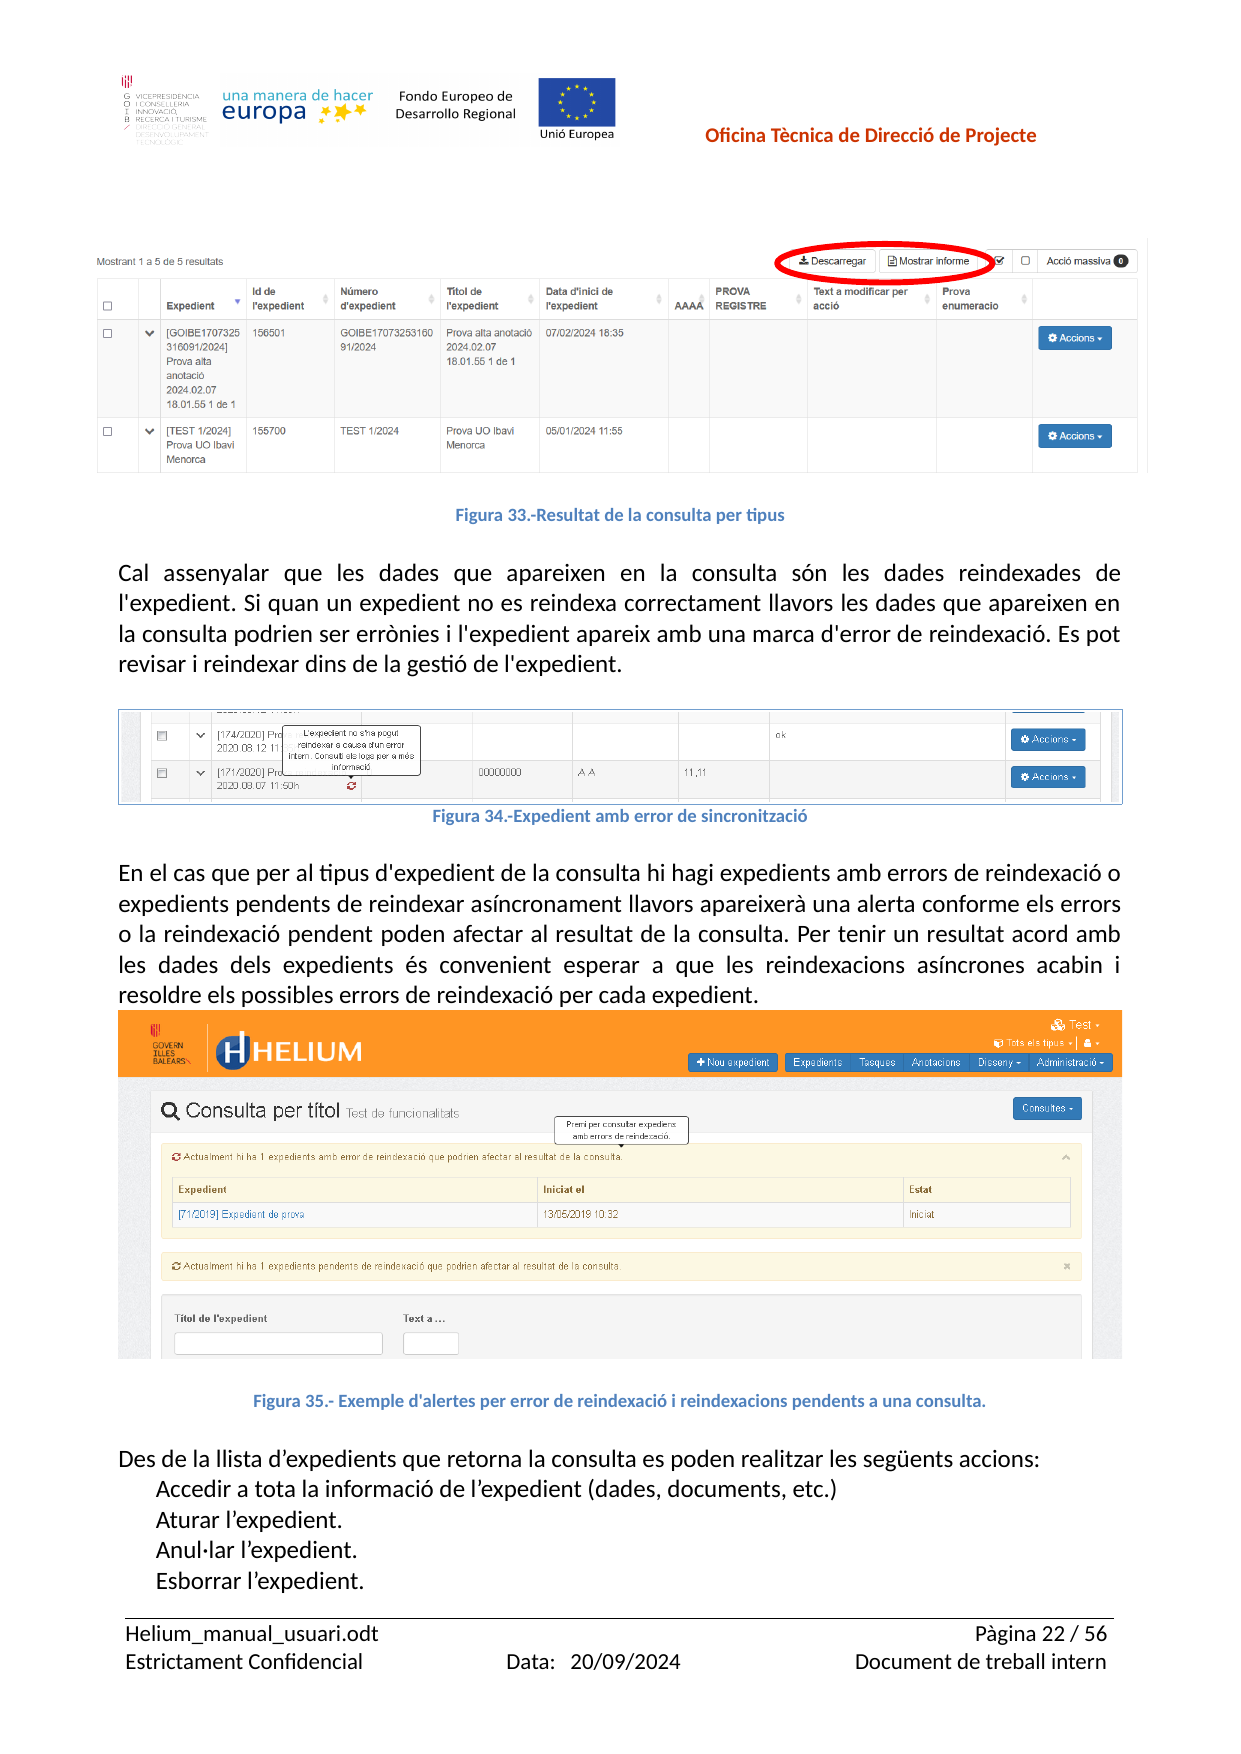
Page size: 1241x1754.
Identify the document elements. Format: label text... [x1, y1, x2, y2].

text Cal assenyalar que les dades que apareixen en la consulta són les dades reindexades de l'expedient. Si quan un expedient no es reindexa correctament llavors les dades que apareixen en la consulta podrien ser errònies i l'expedient apareix amb una marca d'error de reindexació. Es pot revisar i reindexar dins de la gestió de l'expedient. [118, 557, 1122, 679]
text Esborrar l’expedient. [118, 1565, 1122, 1596]
text Anul·lar l’expedient. [118, 1534, 1122, 1565]
text Figura 35.- Exemple d'alertes per error de reindexació i reindexacions pendents a una consulta. [118, 1389, 1122, 1412]
text Aturar l’expedient. [118, 1504, 1122, 1534]
text Figura 34.-Expedient amb error de sincronització [118, 805, 1122, 827]
picture [118, 73, 213, 147]
picture [118, 1010, 1123, 1359]
text Figura 33.-Resultat de la consulta per tipus [118, 503, 1122, 526]
picture [92, 238, 1148, 473]
picture [121, 712, 1119, 802]
picture [219, 73, 621, 147]
text [119, 710, 1122, 804]
text Des de la llista d’expedients que retorna la consulta es poden realitzar les següents accions: [118, 1443, 1122, 1473]
text En el cas que per al tipus d'expedient de la consulta hi hagi expedients amb errors de reindexació o expedients pendents de reindexar asíncronament llavors apareixerà una alerta conforme els errors o la reindexació pendent poden afectar al resultat de la consulta. Per tenir un resultat acord amb les dades dels expedients és convenient esperar a que les reindexacions asíncrones acabin i resoldre els possibles errors de reindexació per cada expedient. [118, 858, 1122, 1010]
text Accedir a tota la informació de l’expedient (dades, documents, etc.) [156, 1473, 1122, 1504]
